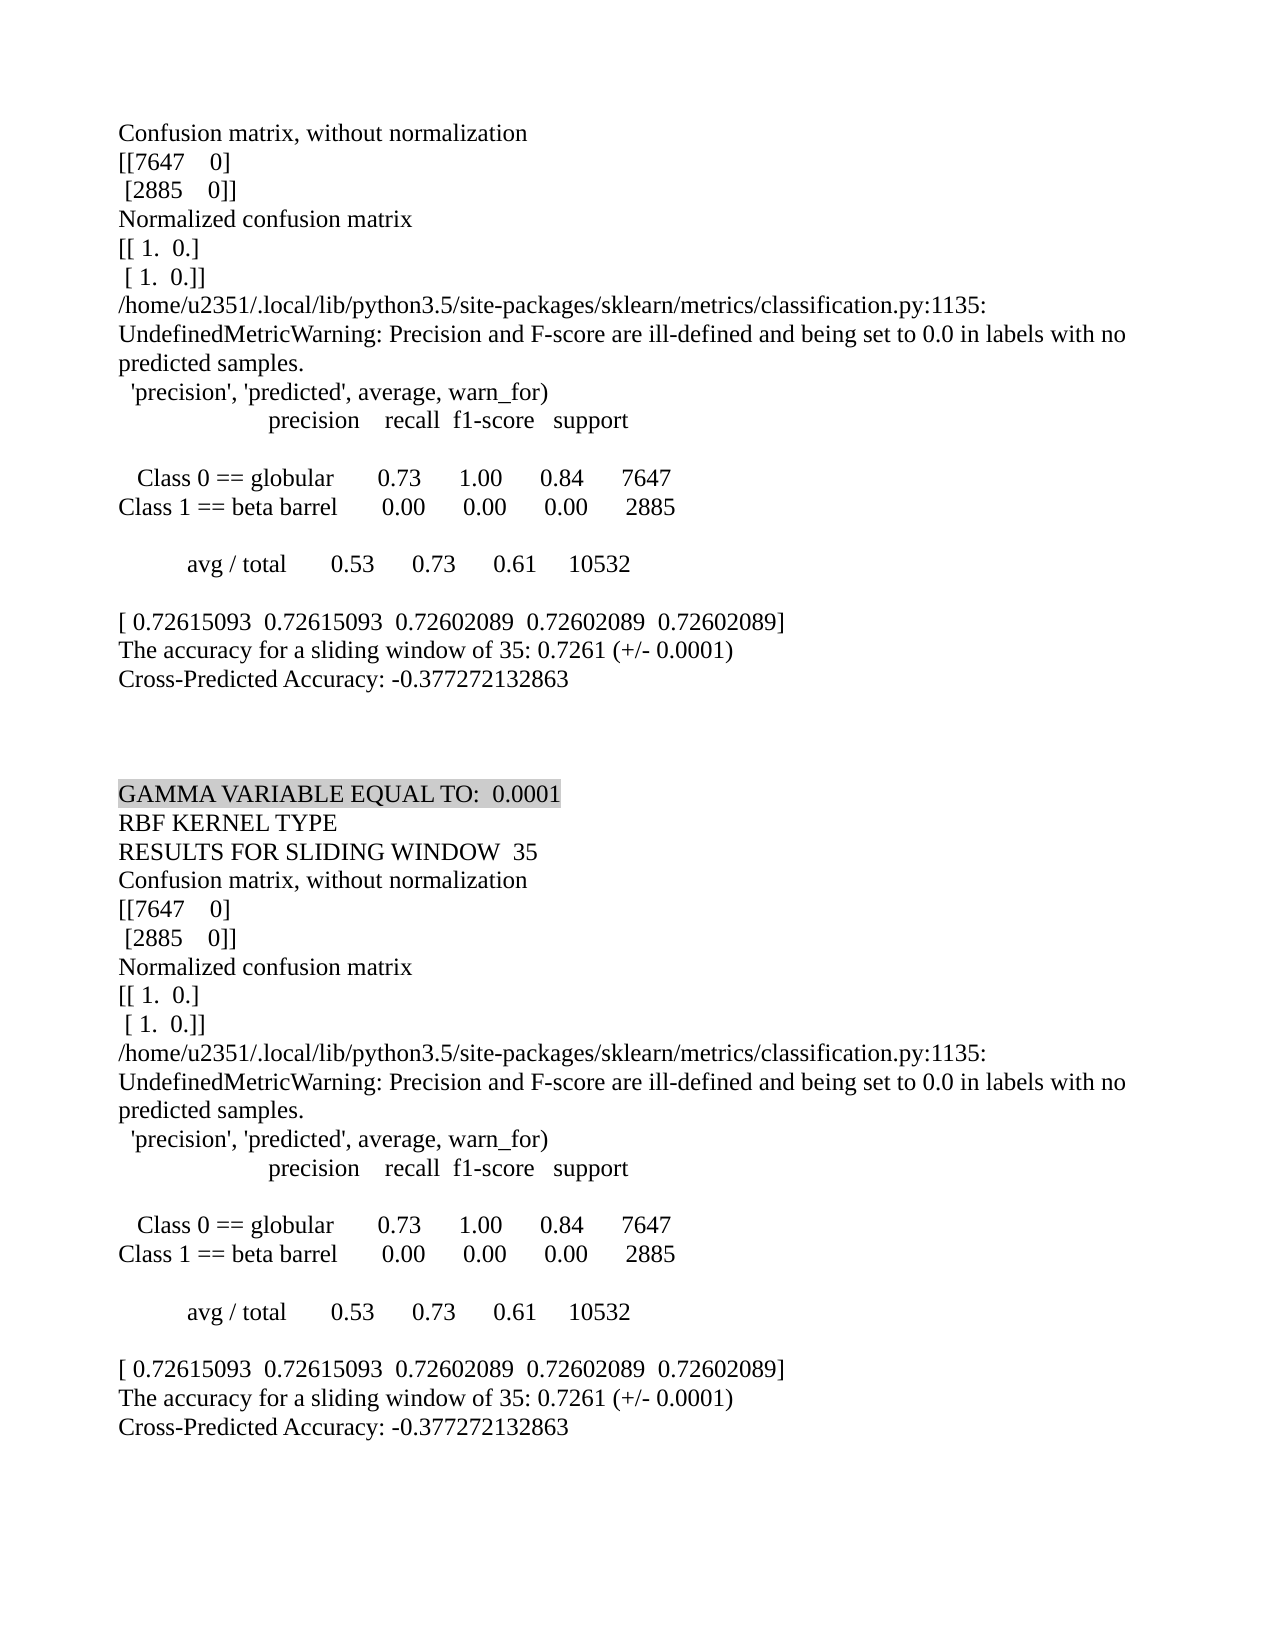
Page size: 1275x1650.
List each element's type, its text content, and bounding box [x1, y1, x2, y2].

text precision recall f1-score support [118, 406, 1157, 434]
text avg / total 0.53 0.73 0.61 10532 [118, 549, 1157, 578]
text [[7647 0] [118, 147, 1157, 176]
text [ 1. 0.]] [118, 262, 1157, 291]
text /home/u2351/.local/lib/python3.5/site-packages/sklearn/metrics/classification.py:1135: UndefinedMetricWarning: Precision and F-score are ill-defined and being set to 0.0 in labels with no predicted samples. [118, 291, 1157, 377]
text [ 1. 0.]] [118, 1009, 1157, 1038]
text Confusion matrix, without normalization [118, 118, 1157, 147]
text precision recall f1-score support [118, 1153, 1157, 1182]
text [2885 0]] [118, 923, 1157, 952]
text 'precision', 'predicted', average, warn_for) [118, 1124, 1157, 1153]
text RESULTS FOR SLIDING WINDOW 35 [118, 837, 1157, 866]
text [ 0.72615093 0.72615093 0.72602089 0.72602089 0.72602089] [118, 1354, 1157, 1383]
text The accuracy for a sliding window of 35: 0.7261 (+/- 0.0001) [118, 1383, 1157, 1412]
text RBF KERNEL TYPE [118, 808, 1157, 837]
text Class 0 == globular 0.73 1.00 0.84 7647 [118, 1211, 1157, 1239]
text Class 0 == globular 0.73 1.00 0.84 7647 [118, 463, 1157, 492]
text [[7647 0] [118, 894, 1157, 923]
text Confusion matrix, without normalization [118, 866, 1157, 894]
text Cross-Predicted Accuracy: -0.377272132863 [118, 1412, 1157, 1441]
text [[ 1. 0.] [118, 233, 1157, 262]
text avg / total 0.53 0.73 0.61 10532 [118, 1297, 1157, 1326]
text Class 1 == beta barrel 0.00 0.00 0.00 2885 [118, 492, 1157, 521]
text [2885 0]] [118, 176, 1157, 204]
text Cross-Predicted Accuracy: -0.377272132863 [118, 664, 1157, 693]
text /home/u2351/.local/lib/python3.5/site-packages/sklearn/metrics/classification.py:1135: UndefinedMetricWarning: Precision and F-score are ill-defined and being set to 0.0 in labels with no predicted samples. [118, 1038, 1157, 1124]
text GAMMA VARIABLE EQUAL TO: 0.0001 [118, 779, 1157, 808]
text Normalized confusion matrix [118, 204, 1157, 233]
text [ 0.72615093 0.72615093 0.72602089 0.72602089 0.72602089] [118, 607, 1157, 636]
text Class 1 == beta barrel 0.00 0.00 0.00 2885 [118, 1239, 1157, 1268]
text [[ 1. 0.] [118, 981, 1157, 1009]
text The accuracy for a sliding window of 35: 0.7261 (+/- 0.0001) [118, 636, 1157, 664]
text Normalized confusion matrix [118, 952, 1157, 981]
text 'precision', 'predicted', average, warn_for) [118, 377, 1157, 406]
